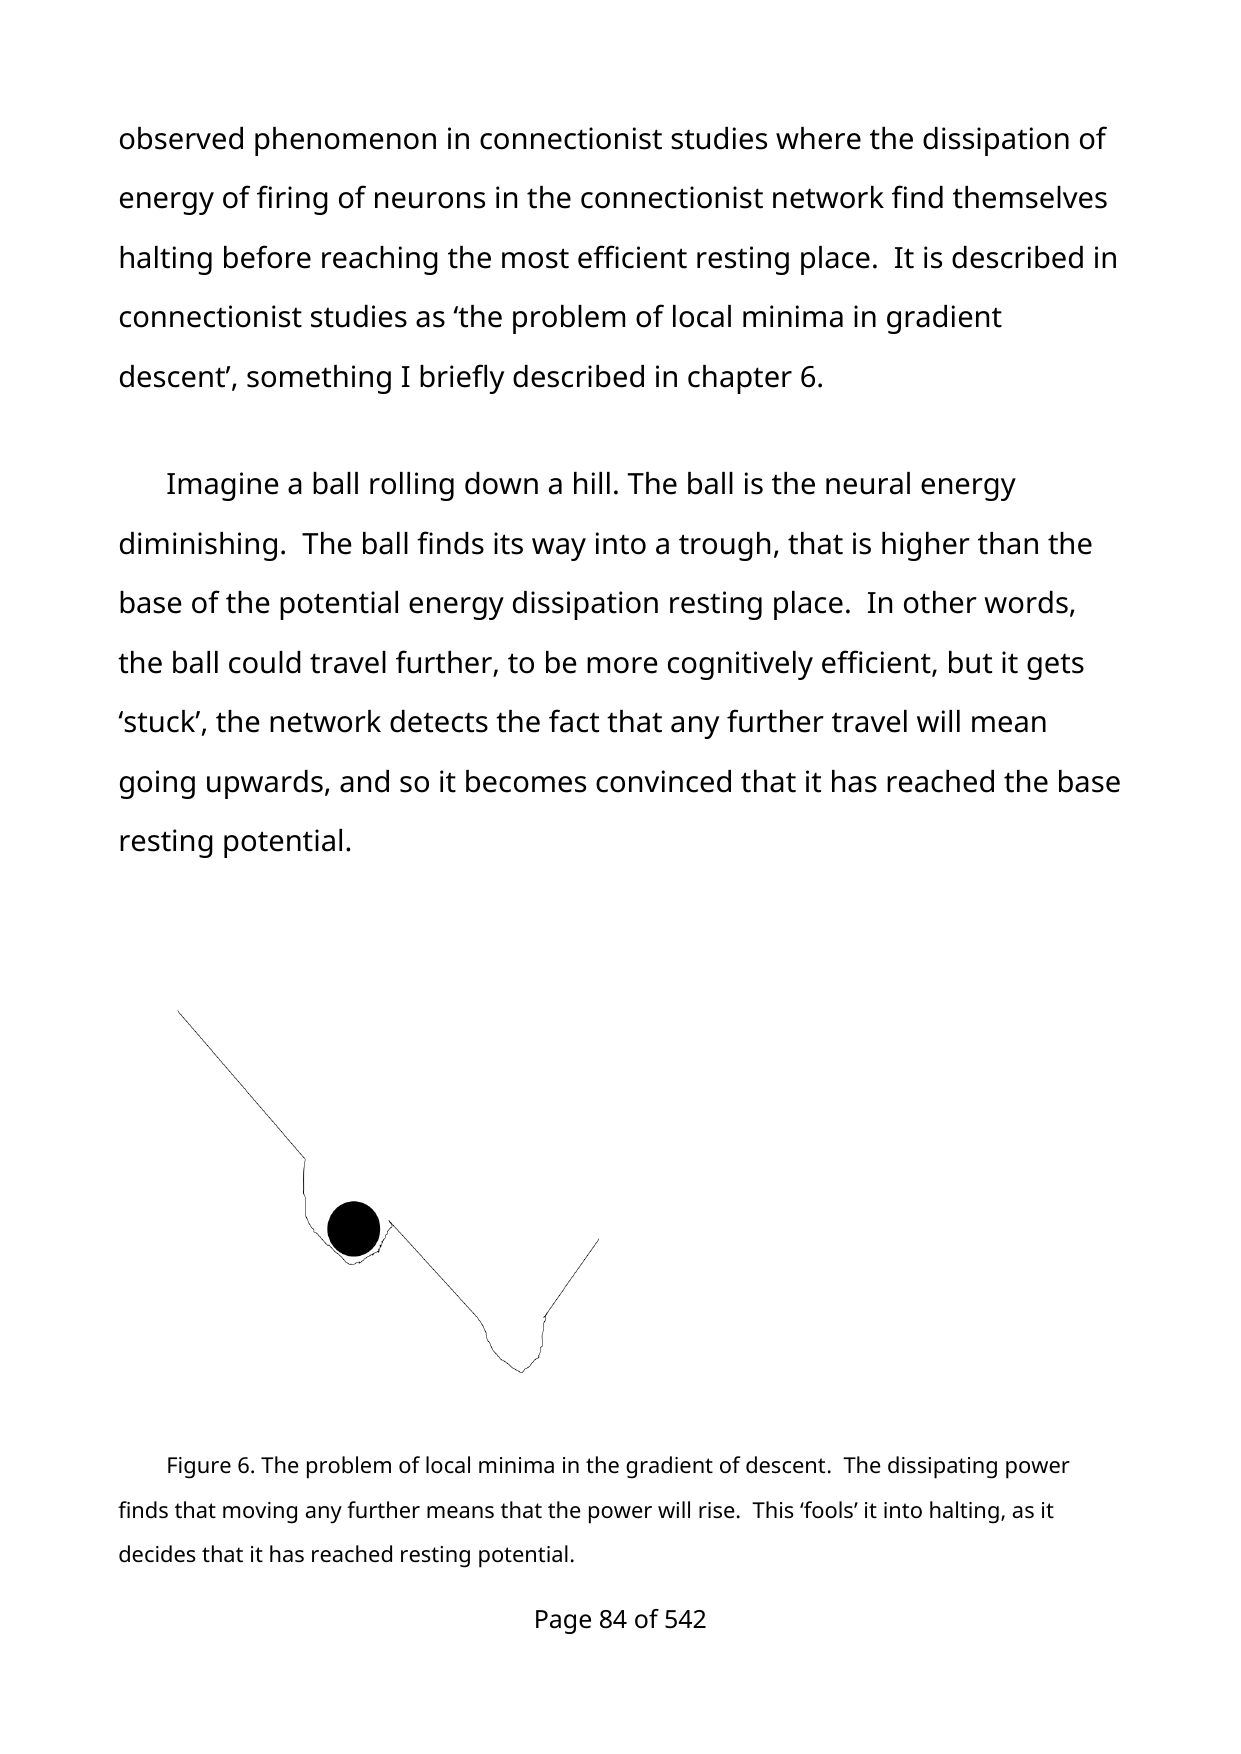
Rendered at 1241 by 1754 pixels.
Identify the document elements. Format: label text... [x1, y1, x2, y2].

text Imagine a ball rolling down a hill. The ball is the neural energy diminishing. The ball finds its way into a trough, that is higher than the base of the potential energy dissipation resting place. In other words, the ball could travel further, to be more cognitively efficient, but it gets ‘stuck’, the network detects the fact that any further travel will mean going upwards, and so it becomes convinced that it has reached the base resting potential. [118, 463, 1122, 860]
picture [177, 1010, 599, 1373]
text observed phenomenon in connectionist studies where the dissipation of energy of firing of neurons in the connectionist network find themselves halting before reaching the most efficient resting place. It is described in connectionist studies as ‘the problem of local minima in gradient descent’, something I briefly described in chapter 6. [118, 118, 1122, 396]
text Figure 6. The problem of local minima in the gradient of descent. The dissipating power finds that moving any further means that the power will rise. This ‘fools’ it into halting, as it decides that it has reached resting potential. [118, 1450, 1122, 1569]
